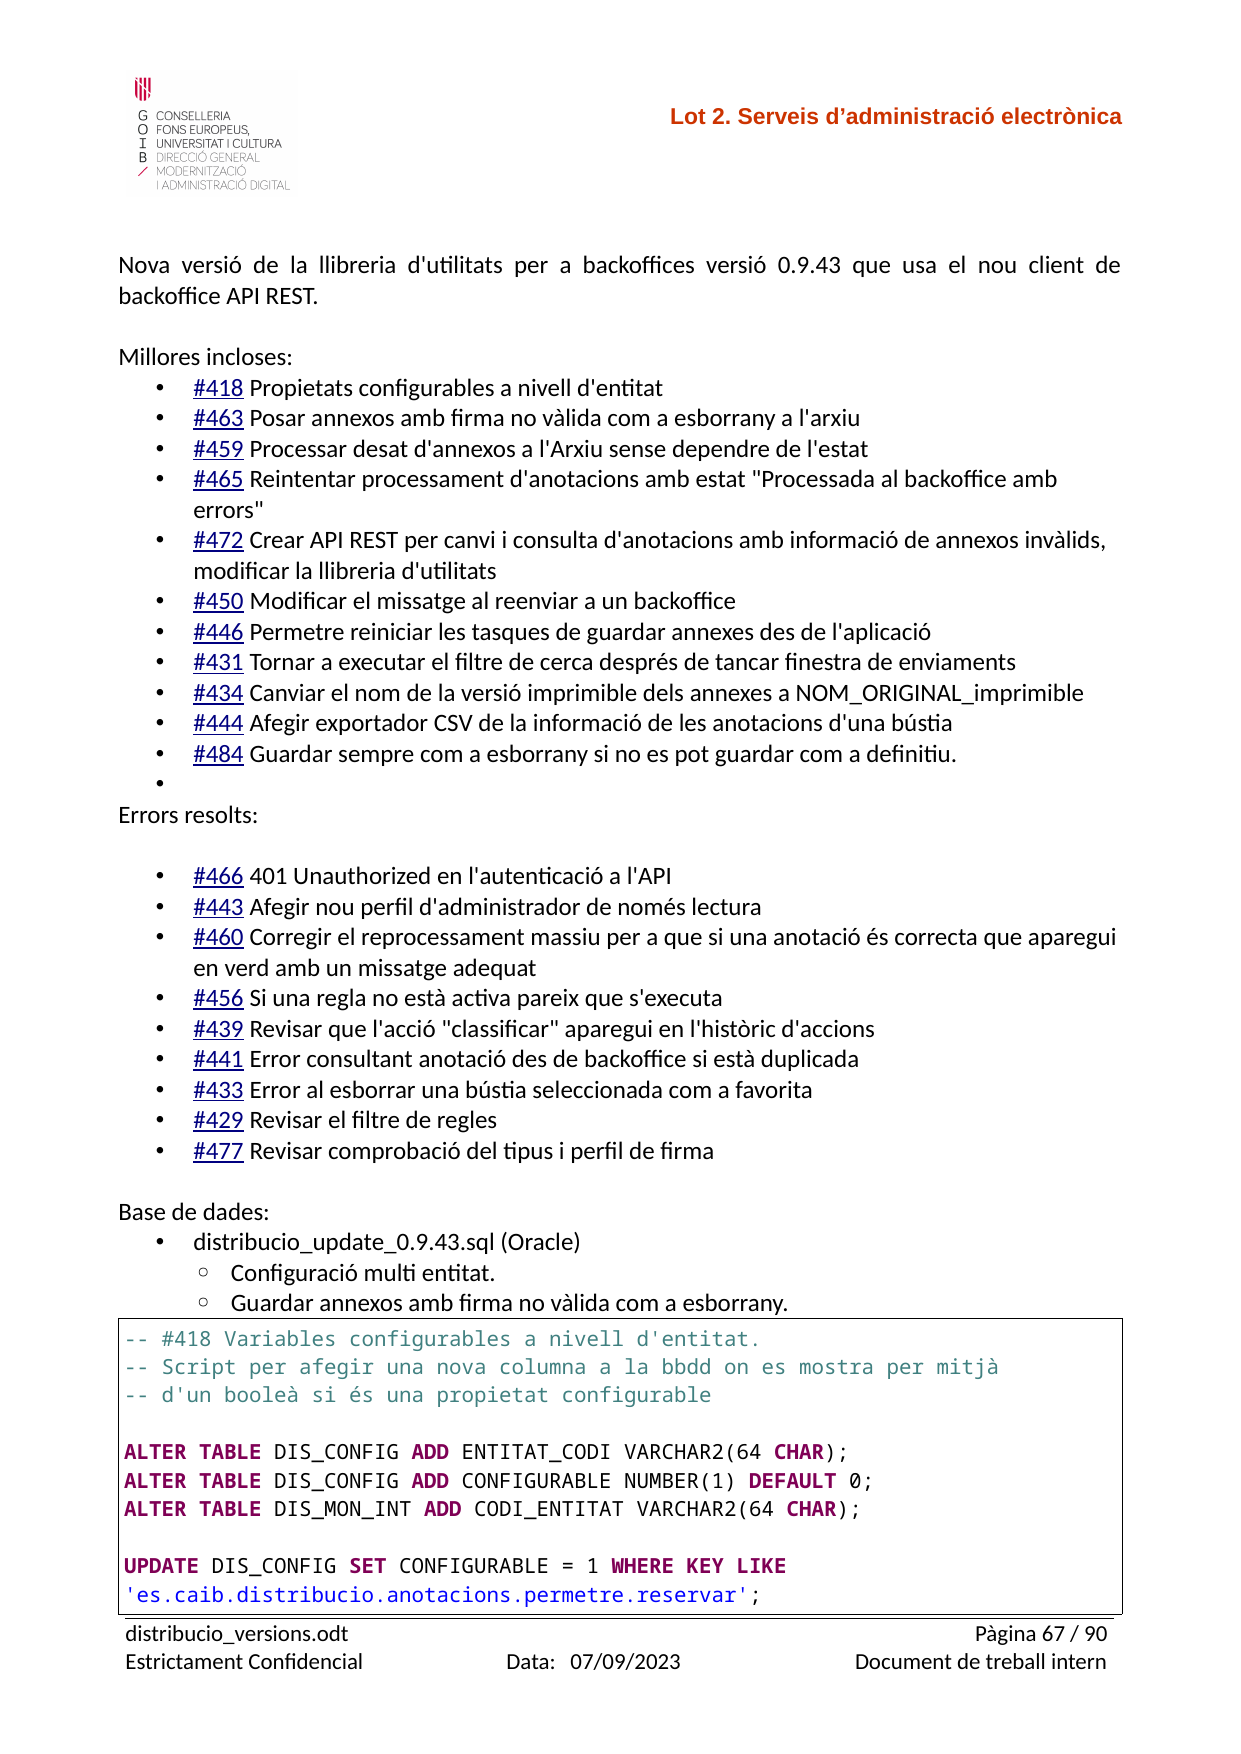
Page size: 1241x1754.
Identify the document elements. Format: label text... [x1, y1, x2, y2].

list #456 Si una regla no està activa pareix que s'executa [156, 982, 1122, 1013]
list #443 Afegir nou perfil d'administrador de només lectura [156, 891, 1122, 921]
picture [126, 70, 299, 197]
list #463 Posar annexos amb firma no vàlida com a esborrany a l'arxiu [156, 402, 1122, 433]
list #433 Error al esborrar una bústia seleccionada com a favorita [156, 1074, 1122, 1104]
list Guardar annexos amb firma no vàlida com a esborrany. [193, 1287, 1122, 1318]
list #431 Tornar a executar el filtre de cerca després de tancar finestra de enviaments [156, 646, 1122, 677]
list #439 Revisar que l'acció "classificar" aparegui en l'històric d'accions [156, 1013, 1122, 1043]
list #472 Crear API REST per canvi i consulta d'anotacions amb informació de annexos invàlids, modificar la llibreria d'utilitats [156, 524, 1122, 585]
list #450 Modificar el missatge al reenviar a un backoffice [156, 585, 1122, 616]
list #465 Reintentar processament d'anotacions amb estat "Processada al backoffice amb errors" [156, 463, 1122, 524]
list #418 Propietats configurables a nivell d'entitat [156, 372, 1122, 402]
list #484 Guardar sempre com a esborrany si no es pot guardar com a definitiu. [156, 738, 1122, 768]
list #460 Corregir el reprocessament massiu per a que si una anotació és correcta que aparegui en verd amb un missatge adequat [156, 921, 1122, 982]
text Millores incloses: [118, 341, 1122, 372]
list #434 Canviar el nom de la versió imprimible dels annexes a NOM_ORIGINAL_imprimible [156, 677, 1122, 707]
text Base de dades: [118, 1196, 1122, 1226]
list #444 Afegir exportador CSV de la informació de les anotacions d'una bústia [156, 707, 1122, 738]
list distribucio_update_0.9.43.sql (Oracle) [156, 1226, 1122, 1257]
list #466 401 Unauthorized en l'autenticació a l'API [156, 860, 1122, 891]
list #429 Revisar el filtre de regles [156, 1104, 1122, 1135]
list #477 Revisar comprobació del tipus i perfil de firma [156, 1135, 1122, 1165]
list #459 Processar desat d'annexos a l'Arxiu sense dependre de l'estat [156, 433, 1122, 463]
list #446 Permetre reiniciar les tasques de guardar annexes des de l'aplicació [156, 616, 1122, 646]
text Nova versió de la llibreria d'utilitats per a backoffices versió 0.9.43 que usa el nou client de backoffice API REST. [118, 250, 1122, 311]
list Configuració multi entitat. [193, 1257, 1122, 1287]
list #441 Error consultant anotació des de backoffice si està duplicada [156, 1043, 1122, 1074]
text Errors resolts: [118, 799, 1122, 829]
table_header -- #418 Variables configurables a nivell d'entitat. -- Script per afegir una nova columna a la bbdd on es mostra per mitjà -- d'un booleà si és una propietat configurable ALTER TABLE DIS_CONFIG ADD ENTITAT_CODI VARCHAR2(64 CHAR); ALTER TABLE DIS_CONFIG ADD CONFIGURABLE NUMBER(1) DEFAULT 0; ALTER TABLE DIS_MON_INT ADD CODI_ENTITAT VARCHAR2(64 CHAR); UPDATE DIS_CONFIG SET CONFIGURABLE = 1 WHERE KEY LIKE 'es.caib.distribucio.anotacions.permetre.reservar'; [119, 1319, 1122, 1614]
